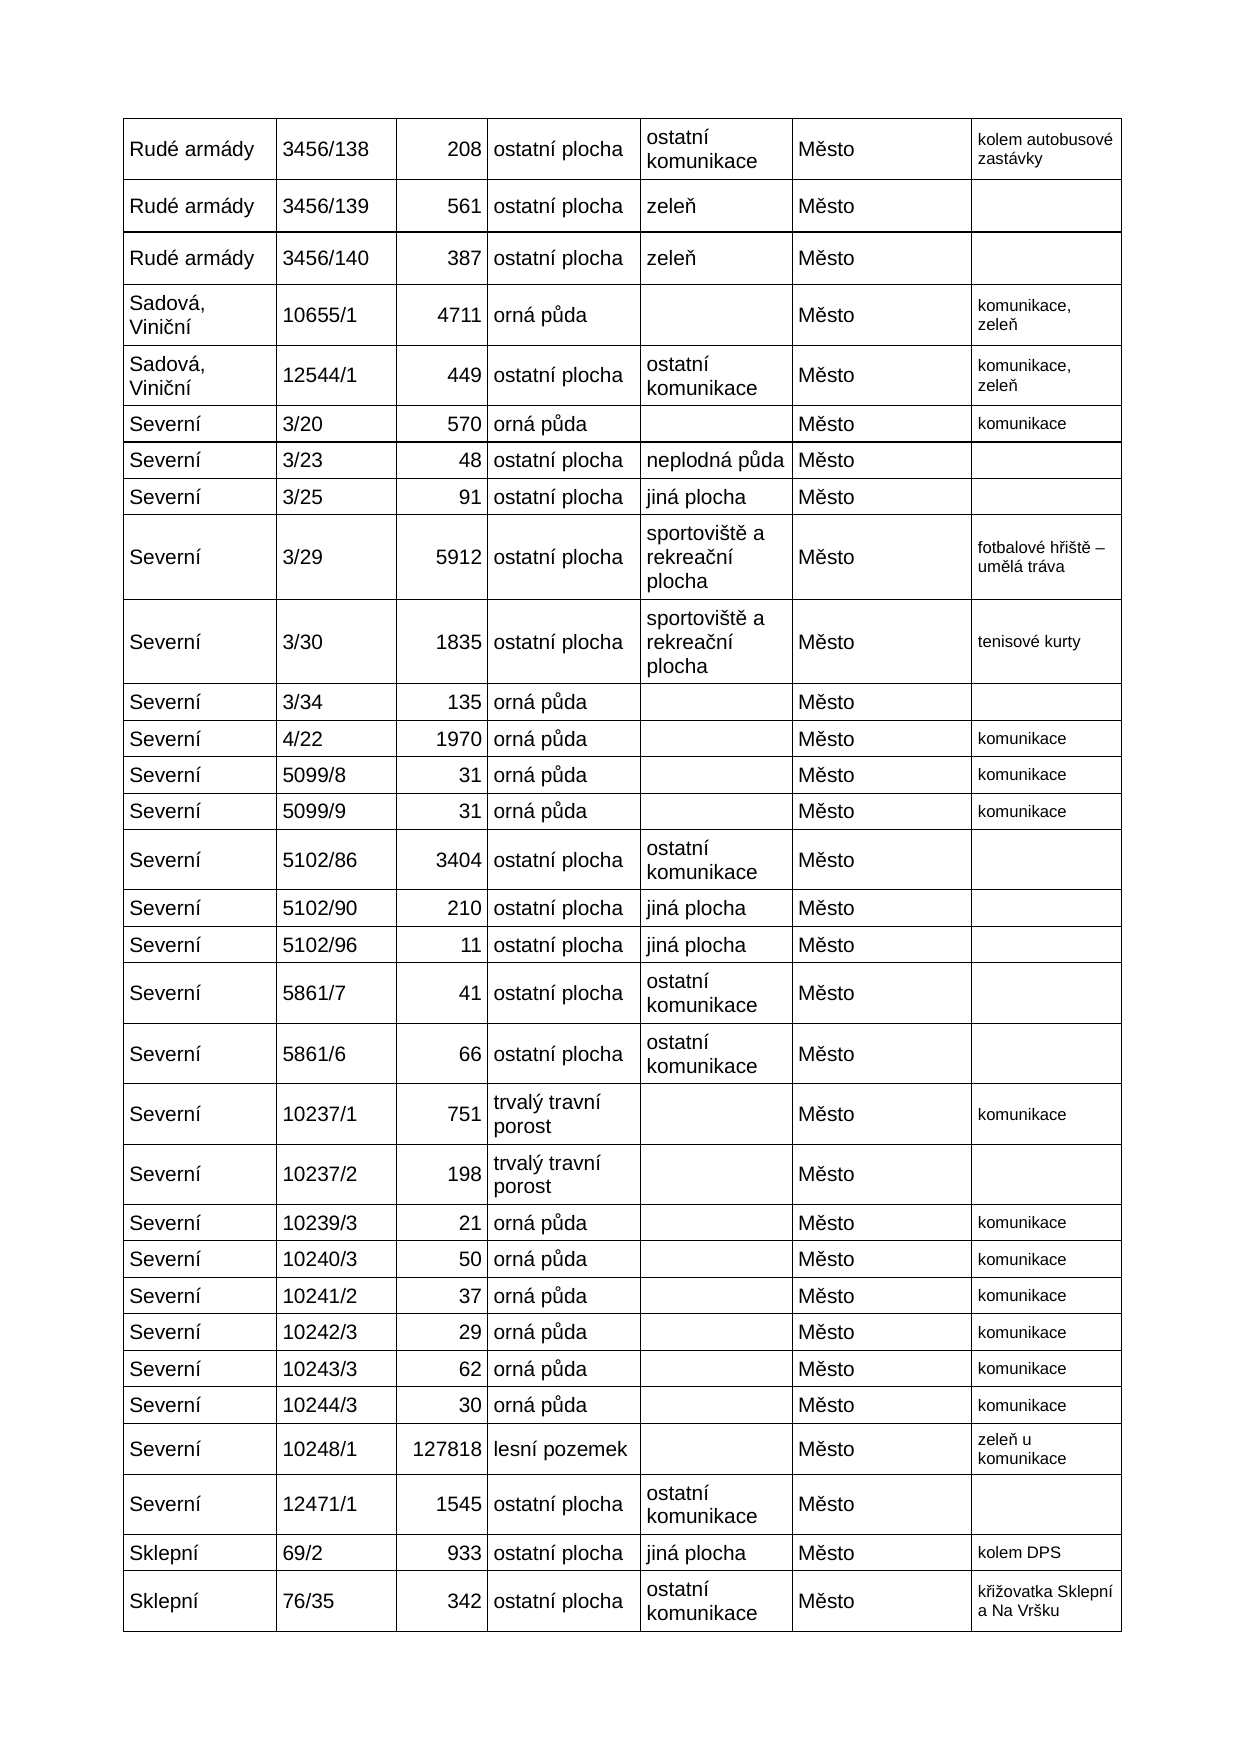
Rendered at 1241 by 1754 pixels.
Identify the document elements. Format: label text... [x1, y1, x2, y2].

table_cell Severní [124, 479, 276, 514]
table_cell ostatní plocha [488, 119, 640, 178]
table_cell Severní [124, 1205, 276, 1240]
table_cell komunikace [972, 1278, 1121, 1313]
table_cell Město [793, 180, 971, 231]
table_cell orná půda [488, 285, 640, 344]
table_cell 561 [397, 180, 487, 231]
table_cell 751 [397, 1084, 487, 1143]
table_cell [641, 721, 792, 756]
table_cell zeleň u komunikace [972, 1424, 1121, 1473]
table_cell 4/22 [277, 721, 396, 756]
table_cell 5099/8 [277, 757, 396, 792]
table_cell [641, 1351, 792, 1386]
table_cell Město [793, 830, 971, 889]
table_cell 1970 [397, 721, 487, 756]
table_cell 1545 [397, 1475, 487, 1534]
table_cell 3456/138 [277, 119, 396, 178]
table_cell [972, 1145, 1121, 1204]
table_cell orná půda [488, 406, 640, 441]
table_cell Severní [124, 1475, 276, 1534]
table_cell [972, 479, 1121, 514]
table_cell [641, 285, 792, 344]
table_cell Severní [124, 600, 276, 683]
table_cell ostatní plocha [488, 600, 640, 683]
table_cell Město [793, 1424, 971, 1473]
table_cell Město [793, 721, 971, 756]
table_cell 10241/2 [277, 1278, 396, 1313]
table_cell ostatní plocha [488, 890, 640, 926]
table_cell Severní [124, 890, 276, 926]
table_cell 3/25 [277, 479, 396, 514]
table_cell 5861/6 [277, 1024, 396, 1083]
table_cell 41 [397, 963, 487, 1023]
table_cell ostatní plocha [488, 233, 640, 284]
table_cell sportoviště a rekreační plocha [641, 600, 792, 683]
table_cell kolem DPS [972, 1535, 1121, 1570]
table_cell [641, 1424, 792, 1473]
table_cell Město [793, 1241, 971, 1277]
table_cell komunikace [972, 1084, 1121, 1143]
table_cell ostatní komunikace [641, 119, 792, 178]
table_cell ostatní komunikace [641, 1475, 792, 1534]
table_cell 3456/139 [277, 180, 396, 231]
table_cell Město [793, 757, 971, 792]
table_cell 933 [397, 1535, 487, 1570]
table_cell 10237/1 [277, 1084, 396, 1143]
table_cell Město [793, 890, 971, 926]
table_cell [972, 180, 1121, 231]
table_cell orná půda [488, 794, 640, 829]
table_cell 30 [397, 1387, 487, 1423]
table_cell 69/2 [277, 1535, 396, 1570]
table_cell komunikace [972, 794, 1121, 829]
table_cell [641, 1387, 792, 1423]
table_cell tenisové kurty [972, 600, 1121, 683]
table_cell [972, 1024, 1121, 1083]
table_cell orná půda [488, 1387, 640, 1423]
table_cell ostatní plocha [488, 1571, 640, 1631]
table_cell Město [793, 1314, 971, 1350]
table_cell 5912 [397, 515, 487, 599]
table_cell [641, 1084, 792, 1143]
table_cell komunikace, zeleň [972, 346, 1121, 405]
table_cell Město [793, 233, 971, 284]
table_cell 10239/3 [277, 1205, 396, 1240]
table_cell [641, 406, 792, 441]
table_cell [641, 1145, 792, 1204]
table_cell Město [793, 1535, 971, 1570]
table_cell fotbalové hřiště – umělá tráva [972, 515, 1121, 599]
table_cell komunikace [972, 1205, 1121, 1240]
table_cell Severní [124, 830, 276, 889]
table_cell Město [793, 927, 971, 962]
table_cell Rudé armády [124, 119, 276, 178]
table_cell ostatní plocha [488, 1535, 640, 1570]
table_cell ostatní plocha [488, 443, 640, 478]
table_cell ostatní plocha [488, 346, 640, 405]
table_cell [641, 794, 792, 829]
table_cell orná půda [488, 1314, 640, 1350]
table_cell 127818 [397, 1424, 487, 1473]
table_cell zeleň [641, 233, 792, 284]
table_cell 3/20 [277, 406, 396, 441]
table_cell 5102/90 [277, 890, 396, 926]
table_cell komunikace [972, 1241, 1121, 1277]
table_cell 4711 [397, 285, 487, 344]
table_cell [972, 963, 1121, 1023]
table_cell 12471/1 [277, 1475, 396, 1534]
table_cell Město [793, 515, 971, 599]
table_cell Město [793, 119, 971, 178]
table_cell Severní [124, 515, 276, 599]
table_cell [972, 927, 1121, 962]
table_cell orná půda [488, 757, 640, 792]
table_cell komunikace [972, 757, 1121, 792]
table_cell 91 [397, 479, 487, 514]
table_cell orná půda [488, 1205, 640, 1240]
table_cell komunikace [972, 1351, 1121, 1386]
table_cell Severní [124, 794, 276, 829]
table_cell 50 [397, 1241, 487, 1277]
table_cell Severní [124, 721, 276, 756]
table_cell křižovatka Sklepní a Na Vršku [972, 1571, 1121, 1631]
table_cell 210 [397, 890, 487, 926]
table_cell Severní [124, 1084, 276, 1143]
table_cell 76/35 [277, 1571, 396, 1631]
table_cell 3456/140 [277, 233, 396, 284]
table_cell Město [793, 479, 971, 514]
table_cell 208 [397, 119, 487, 178]
table_cell 342 [397, 1571, 487, 1631]
table_cell Severní [124, 684, 276, 719]
table_cell [972, 890, 1121, 926]
table_cell 5102/96 [277, 927, 396, 962]
table_cell Město [793, 1084, 971, 1143]
table_cell Severní [124, 963, 276, 1023]
table_cell 198 [397, 1145, 487, 1204]
table_cell [641, 1205, 792, 1240]
table_cell Město [793, 600, 971, 683]
table_cell 66 [397, 1024, 487, 1083]
table_cell komunikace [972, 721, 1121, 756]
table_cell orná půda [488, 721, 640, 756]
table_cell Město [793, 684, 971, 719]
table_cell 62 [397, 1351, 487, 1386]
table_cell Město [793, 1571, 971, 1631]
table_cell 37 [397, 1278, 487, 1313]
table_cell 5861/7 [277, 963, 396, 1023]
table_cell kolem autobusové zastávky [972, 119, 1121, 178]
table_cell Město [793, 1351, 971, 1386]
table_cell 10242/3 [277, 1314, 396, 1350]
table_cell 449 [397, 346, 487, 405]
table_cell [972, 233, 1121, 284]
table_cell zeleň [641, 180, 792, 231]
table_cell komunikace [972, 1387, 1121, 1423]
table_cell ostatní komunikace [641, 1571, 792, 1631]
table_cell Severní [124, 1424, 276, 1473]
table_cell 12544/1 [277, 346, 396, 405]
table_cell ostatní plocha [488, 963, 640, 1023]
table_cell ostatní plocha [488, 1024, 640, 1083]
table_cell 10237/2 [277, 1145, 396, 1204]
table_cell orná půda [488, 1278, 640, 1313]
table_cell jiná plocha [641, 479, 792, 514]
table_cell 10243/3 [277, 1351, 396, 1386]
table_cell Severní [124, 1024, 276, 1083]
table_cell 29 [397, 1314, 487, 1350]
table_cell [972, 830, 1121, 889]
table_cell 570 [397, 406, 487, 441]
table_cell Severní [124, 927, 276, 962]
table_cell 3/23 [277, 443, 396, 478]
table_cell 31 [397, 794, 487, 829]
table_cell 387 [397, 233, 487, 284]
table_cell Severní [124, 406, 276, 441]
table_cell neplodná půda [641, 443, 792, 478]
table_cell komunikace, zeleň [972, 285, 1121, 344]
table_cell sportoviště a rekreační plocha [641, 515, 792, 599]
table_cell ostatní plocha [488, 515, 640, 599]
table_cell Severní [124, 1387, 276, 1423]
table_cell Město [793, 285, 971, 344]
table_cell jiná plocha [641, 1535, 792, 1570]
table_cell Severní [124, 1351, 276, 1386]
table_cell trvalý travní porost [488, 1145, 640, 1204]
table_cell 10244/3 [277, 1387, 396, 1423]
table_cell ostatní plocha [488, 479, 640, 514]
table_cell ostatní plocha [488, 830, 640, 889]
table_cell Město [793, 1387, 971, 1423]
table_cell ostatní komunikace [641, 963, 792, 1023]
table_cell Severní [124, 1278, 276, 1313]
table_cell Severní [124, 1145, 276, 1204]
table_cell ostatní plocha [488, 927, 640, 962]
table_cell jiná plocha [641, 927, 792, 962]
table_cell 3/30 [277, 600, 396, 683]
table_cell [641, 1241, 792, 1277]
table_cell ostatní komunikace [641, 830, 792, 889]
table_cell [641, 1314, 792, 1350]
table_cell Město [793, 406, 971, 441]
table_cell Město [793, 1205, 971, 1240]
table_cell Město [793, 443, 971, 478]
table_cell Sklepní [124, 1535, 276, 1570]
table_cell 5099/9 [277, 794, 396, 829]
table_cell 48 [397, 443, 487, 478]
table_cell Město [793, 1278, 971, 1313]
table_cell [972, 684, 1121, 719]
table_cell 21 [397, 1205, 487, 1240]
table_cell Město [793, 1024, 971, 1083]
table_cell Severní [124, 443, 276, 478]
table_cell 135 [397, 684, 487, 719]
table_cell Severní [124, 1314, 276, 1350]
table_cell Rudé armády [124, 233, 276, 284]
table_cell ostatní plocha [488, 180, 640, 231]
table_cell ostatní komunikace [641, 346, 792, 405]
table_cell Město [793, 963, 971, 1023]
table_cell Město [793, 1145, 971, 1204]
table_cell Sadová, Viniční [124, 285, 276, 344]
table_cell 1835 [397, 600, 487, 683]
table_cell [641, 684, 792, 719]
table_cell jiná plocha [641, 890, 792, 926]
table_cell 3/29 [277, 515, 396, 599]
table_cell komunikace [972, 406, 1121, 441]
table_cell Sklepní [124, 1571, 276, 1631]
table_cell 10655/1 [277, 285, 396, 344]
table_cell Město [793, 346, 971, 405]
table_cell ostatní plocha [488, 1475, 640, 1534]
table_cell 10240/3 [277, 1241, 396, 1277]
table_cell 5102/86 [277, 830, 396, 889]
table_cell orná půda [488, 1241, 640, 1277]
table_cell 11 [397, 927, 487, 962]
table_cell Rudé armády [124, 180, 276, 231]
table_cell 10248/1 [277, 1424, 396, 1473]
table_cell Město [793, 794, 971, 829]
table_cell Město [793, 1475, 971, 1534]
table_cell lesní pozemek [488, 1424, 640, 1473]
table_cell komunikace [972, 1314, 1121, 1350]
table_cell ostatní komunikace [641, 1024, 792, 1083]
table_cell 3/34 [277, 684, 396, 719]
table_cell Sadová, Viniční [124, 346, 276, 405]
table_cell 3404 [397, 830, 487, 889]
table_cell orná půda [488, 684, 640, 719]
table_cell trvalý travní porost [488, 1084, 640, 1143]
table_cell [641, 1278, 792, 1313]
table_cell [972, 443, 1121, 478]
table_cell [972, 1475, 1121, 1534]
table_cell Severní [124, 1241, 276, 1277]
table_cell [641, 757, 792, 792]
table_cell 31 [397, 757, 487, 792]
table_cell orná půda [488, 1351, 640, 1386]
table_cell Severní [124, 757, 276, 792]
